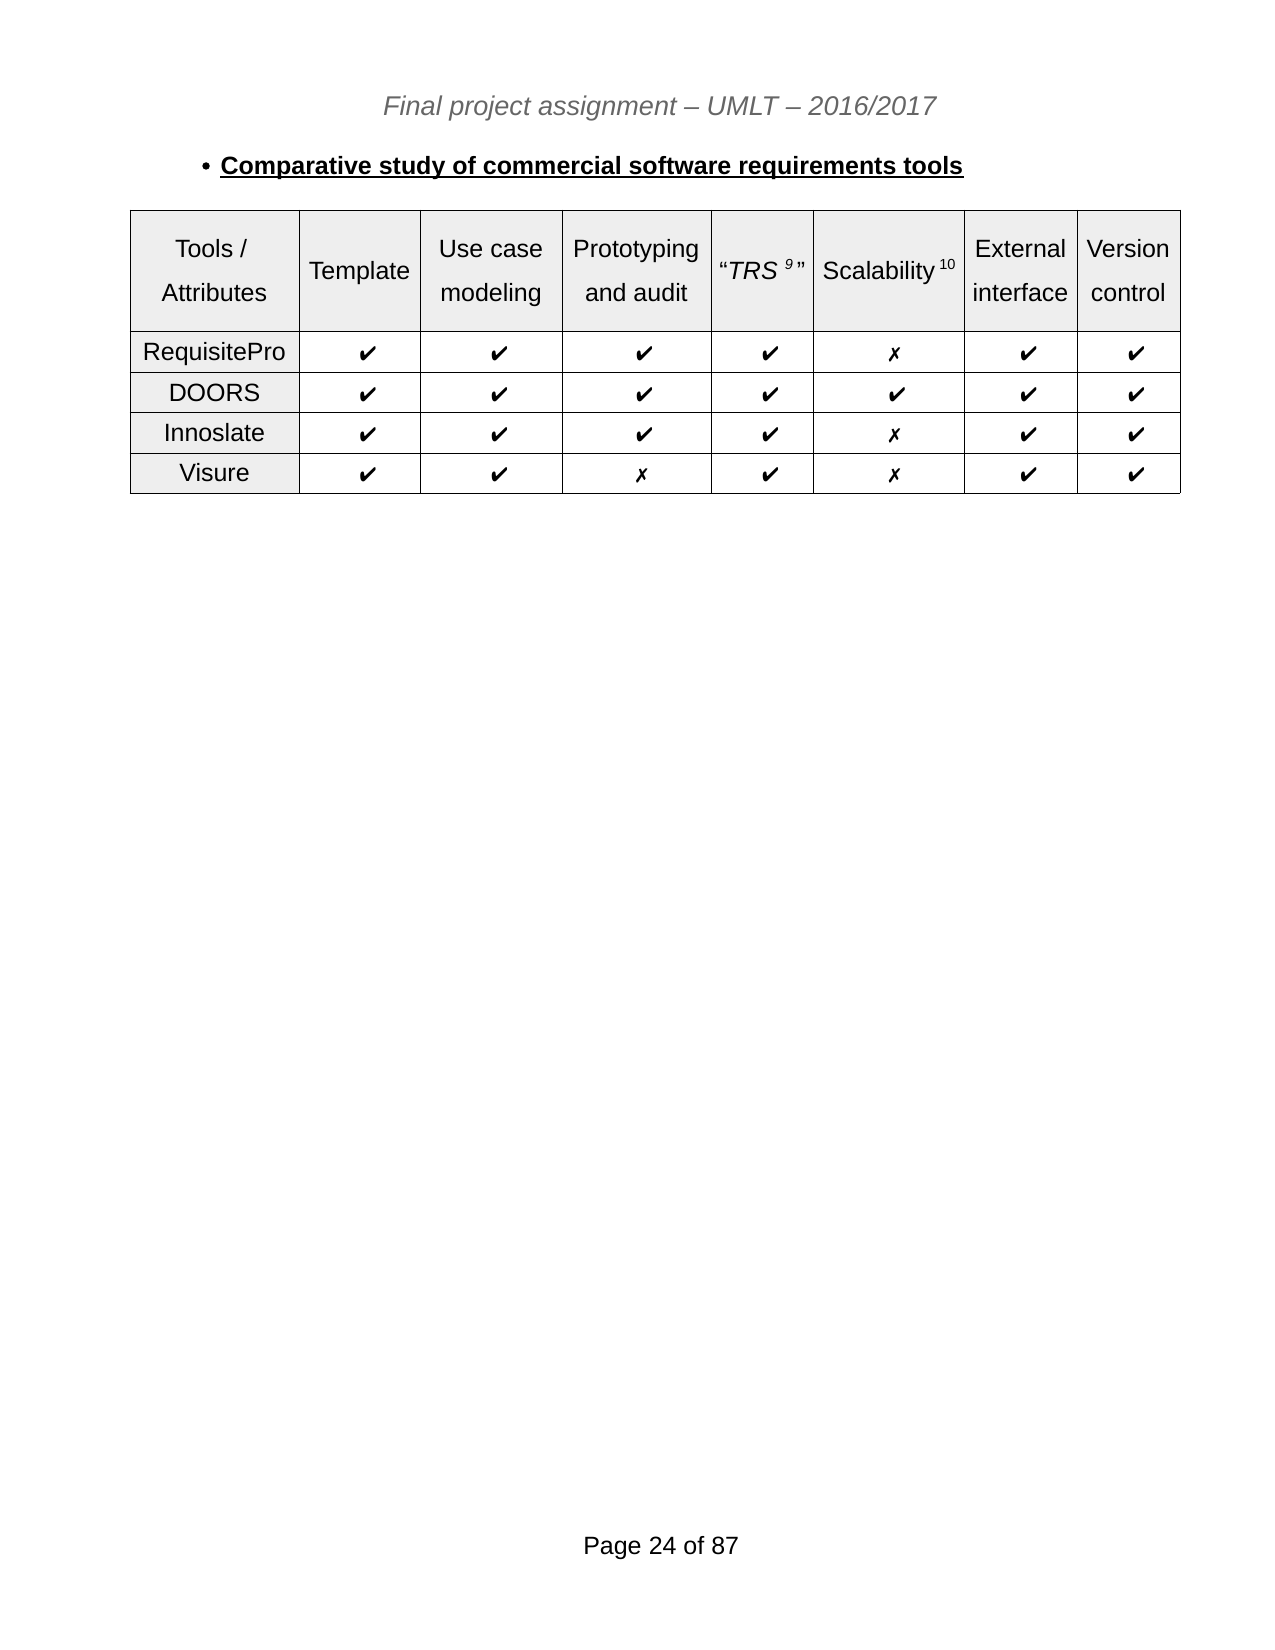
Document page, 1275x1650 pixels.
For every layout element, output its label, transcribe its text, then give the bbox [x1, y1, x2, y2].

table_cell [300, 454, 420, 493]
table_header External interface [965, 211, 1077, 331]
table_header Version control [1078, 211, 1180, 331]
table_cell [421, 373, 562, 412]
table_cell [712, 454, 813, 493]
table_cell [814, 413, 964, 453]
table_cell [712, 373, 813, 412]
table_header Use case modeling [421, 211, 562, 331]
table_cell [814, 454, 964, 493]
table_cell [965, 332, 1077, 372]
table_cell [965, 373, 1077, 412]
table_cell [563, 454, 711, 493]
table_cell [712, 413, 813, 453]
table_cell [563, 413, 711, 453]
table_header Tools / Attributes [131, 211, 299, 331]
list Comparative study of commercial software requirements tools [202, 151, 1158, 180]
table_cell [421, 454, 562, 493]
table_cell [1078, 413, 1180, 453]
table_cell [300, 373, 420, 412]
table_cell [965, 413, 1077, 453]
table_cell Innoslate [131, 413, 299, 453]
table_cell [712, 332, 813, 372]
table_header “TRS 9 ” [712, 211, 813, 331]
table_cell [421, 413, 562, 453]
table_cell Visure [131, 454, 299, 493]
table_cell [965, 454, 1077, 493]
table_cell [300, 413, 420, 453]
table_cell [563, 332, 711, 372]
table_cell DOORS [131, 373, 299, 412]
table_cell [563, 373, 711, 412]
table_header Prototyping and audit [563, 211, 711, 331]
table_cell RequisitePro [131, 332, 299, 372]
table_cell [300, 332, 420, 372]
table_cell [1078, 332, 1180, 372]
table_cell [814, 373, 964, 412]
table_header Template [300, 211, 420, 331]
table_cell [421, 332, 562, 372]
table_header Scalability 10 [814, 211, 964, 331]
table_cell [1078, 454, 1180, 493]
table_cell [814, 332, 964, 372]
table_cell [1078, 373, 1180, 412]
